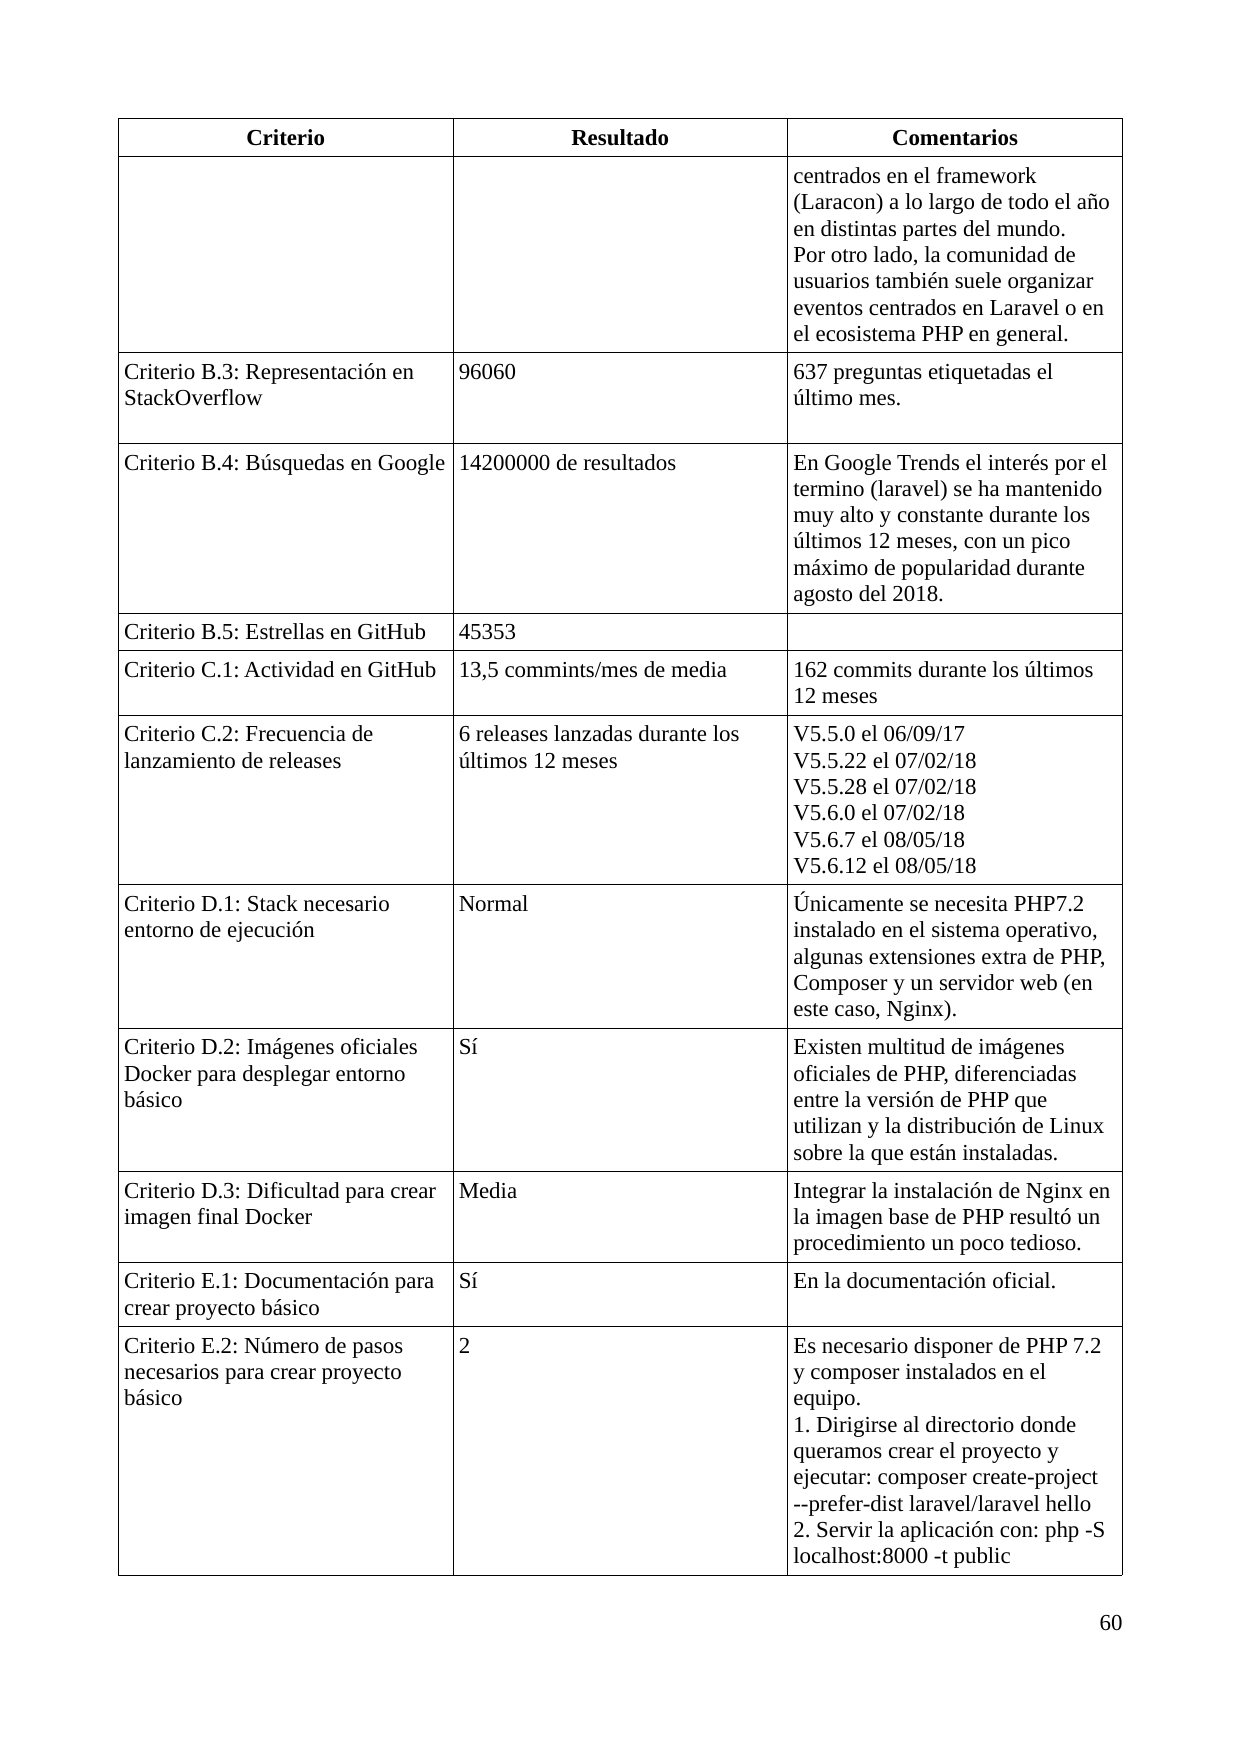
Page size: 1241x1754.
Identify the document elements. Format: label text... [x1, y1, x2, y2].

table_cell 14200000 de resultados [454, 444, 787, 612]
table_cell V5.5.0 el 06/09/17 V5.5.22 el 07/02/18 V5.5.28 el 07/02/18 V5.6.0 el 07/02/18 V5.6.7 el 08/05/18 V5.6.12 el 08/05/18 [788, 716, 1122, 884]
table_header Comentarios [788, 119, 1122, 156]
table_cell 45353 [454, 614, 787, 650]
table_cell 13,5 commints/mes de media [454, 651, 787, 714]
table_cell Integrar la instalación de Nginx en la imagen base de PHP resultó un procedimiento un poco tedioso. [788, 1172, 1122, 1262]
table_cell Criterio E.1: Documentación para crear proyecto básico [119, 1263, 453, 1326]
table_cell Criterio B.5: Estrellas en GitHub [119, 614, 453, 650]
table_cell En Google Trends el interés por el termino (laravel) se ha mantenido muy alto y constante durante los últimos 12 meses, con un pico máximo de popularidad durante agosto del 2018. [788, 444, 1122, 612]
table_cell Sí [454, 1029, 787, 1171]
table_cell 162 commits durante los últimos 12 meses [788, 651, 1122, 714]
table_cell En la documentación oficial. [788, 1263, 1122, 1326]
table_cell 96060 [454, 353, 787, 443]
table_cell Es necesario disponer de PHP 7.2 y composer instalados en el equipo. 1. Dirigirse al directorio donde queramos crear el proyecto y ejecutar: composer create-project --prefer-dist laravel/laravel hello 2. Servir la aplicación con: php -S localhost:8000 -t public [788, 1327, 1122, 1574]
table_cell 2 [454, 1327, 787, 1574]
table_cell Criterio D.3: Dificultad para crear imagen final Docker [119, 1172, 453, 1262]
table_cell Media [454, 1172, 787, 1262]
table_cell Criterio B.3: Representación en StackOverflow [119, 353, 453, 443]
table_cell [454, 157, 787, 352]
table_cell [788, 614, 1122, 650]
table_cell 6 releases lanzadas durante los últimos 12 meses [454, 716, 787, 884]
table_cell [119, 157, 453, 352]
table_cell Existen multitud de imágenes oficiales de PHP, diferenciadas entre la versión de PHP que utilizan y la distribución de Linux sobre la que están instaladas. [788, 1029, 1122, 1171]
table_cell Criterio E.2: Número de pasos necesarios para crear proyecto básico [119, 1327, 453, 1574]
table_cell Criterio B.4: Búsquedas en Google [119, 444, 453, 612]
table_cell Normal [454, 885, 787, 1028]
table_cell 637 preguntas etiquetadas el último mes. [788, 353, 1122, 443]
table_cell Criterio D.2: Imágenes oficiales Docker para desplegar entorno básico [119, 1029, 453, 1171]
table_cell Criterio C.1: Actividad en GitHub [119, 651, 453, 714]
table_header Resultado [454, 119, 787, 156]
table_cell Criterio D.1: Stack necesario entorno de ejecución [119, 885, 453, 1028]
table_cell Únicamente se necesita PHP7.2 instalado en el sistema operativo, algunas extensiones extra de PHP, Composer y un servidor web (en este caso, Nginx). [788, 885, 1122, 1028]
table_cell Sí [454, 1263, 787, 1326]
table_header Criterio [119, 119, 453, 156]
table_cell Criterio C.2: Frecuencia de lanzamiento de releases [119, 716, 453, 884]
table_cell centrados en el framework (Laracon) a lo largo de todo el año en distintas partes del mundo. Por otro lado, la comunidad de usuarios también suele organizar eventos centrados en Laravel o en el ecosistema PHP en general. [788, 157, 1122, 352]
